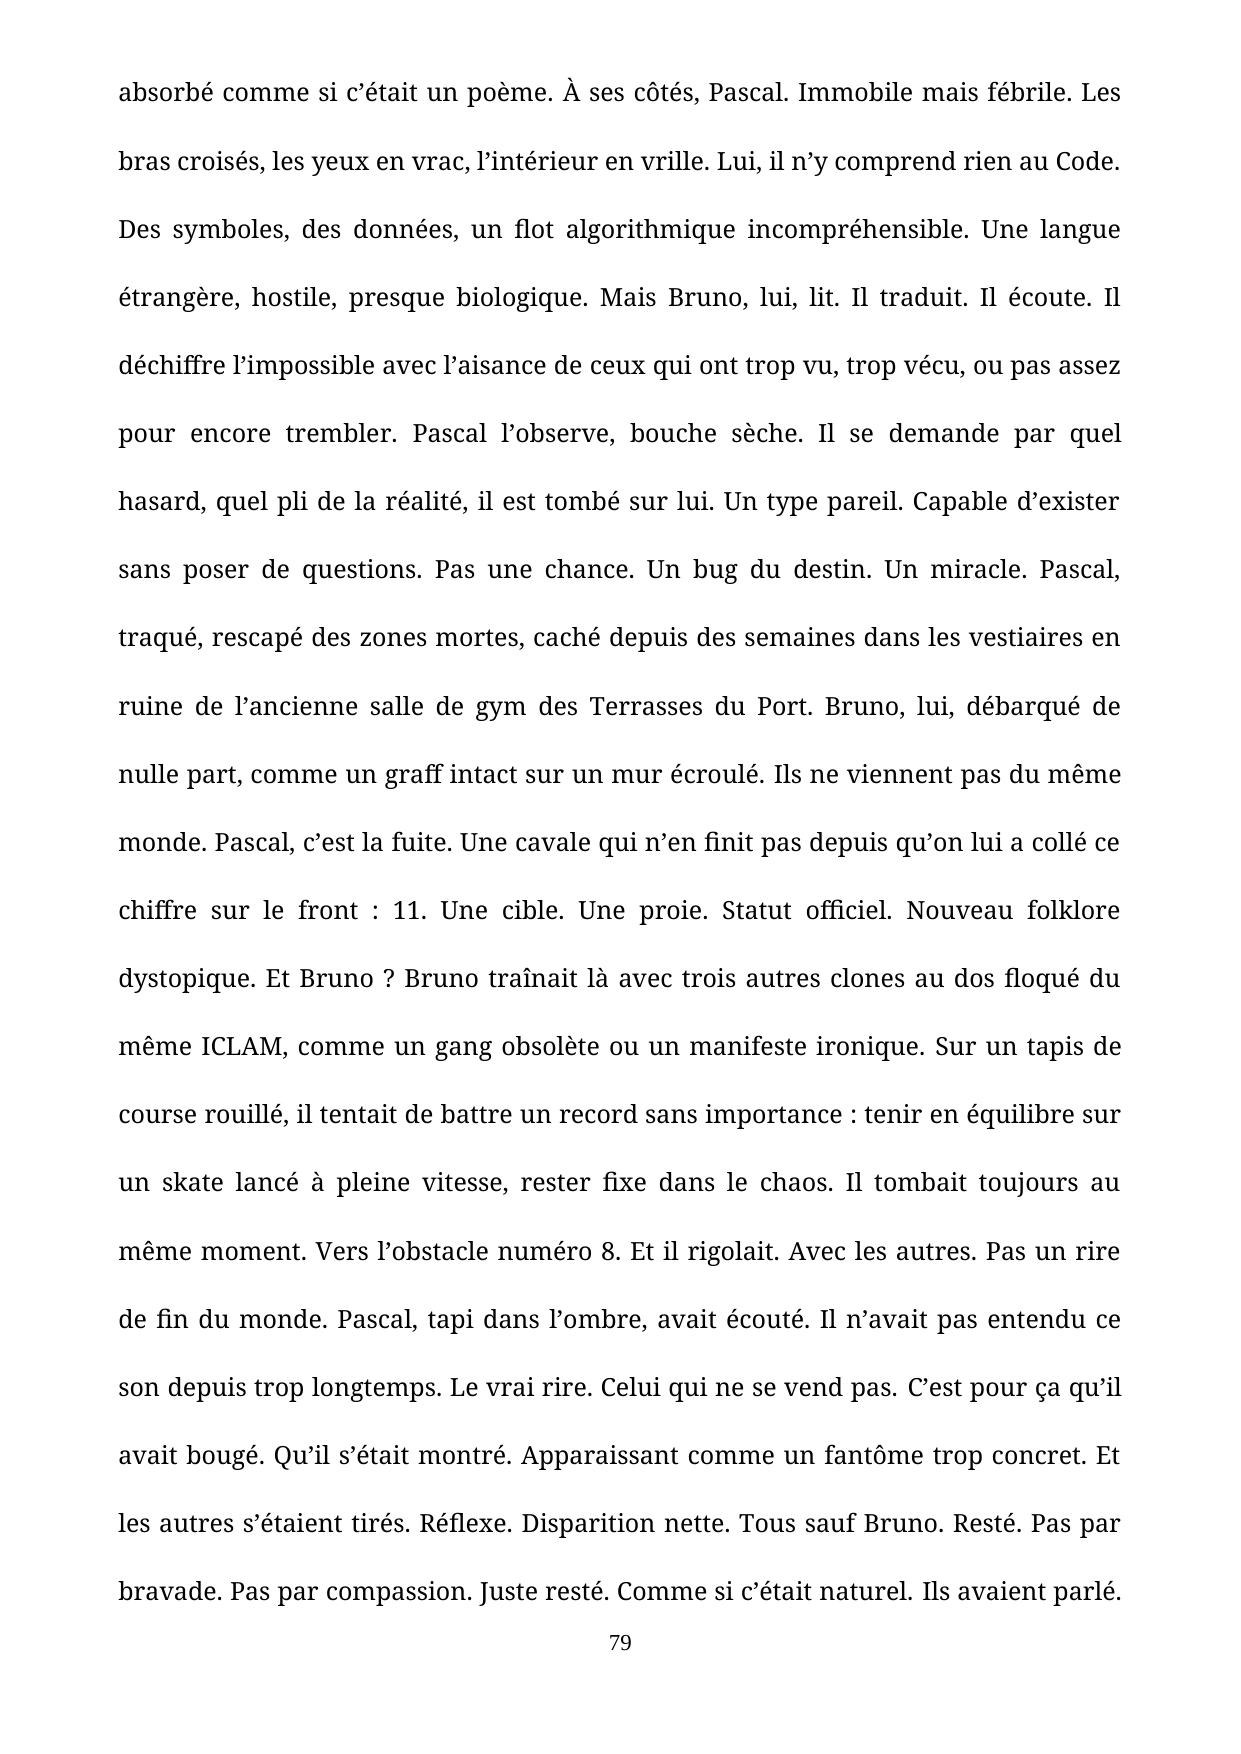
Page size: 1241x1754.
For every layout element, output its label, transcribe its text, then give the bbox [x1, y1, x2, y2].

text absorbé comme si c’était un poème. À ses côtés, Pascal. Immobile mais fébrile. Les bras croisés, les yeux en vrac, l’intérieur en vrille. Lui, il n’y comprend rien au Code. Des symboles, des données, un flot algorithmique incompréhensible. Une langue étrangère, hostile, presque biologique. Mais Bruno, lui, lit. Il traduit. Il écoute. Il déchiffre l’impossible avec l’aisance de ceux qui ont trop vu, trop vécu, ou pas assez pour encore trembler. Pascal l’observe, bouche sèche. Il se demande par quel hasard, quel pli de la réalité, il est tombé sur lui. Un type pareil. Capable d’exister sans poser de questions. Pas une chance. Un bug du destin. Un miracle. Pascal, traqué, rescapé des zones mortes, caché depuis des semaines dans les vestiaires en ruine de l’ancienne salle de gym des Terrasses du Port. Bruno, lui, débarqué de nulle part, comme un graff intact sur un mur écroulé. Ils ne viennent pas du même monde. Pascal, c’est la fuite. Une cavale qui n’en finit pas depuis qu’on lui a collé ce chiffre sur le front : 11. Une cible. Une proie. Statut officiel. Nouveau folklore dystopique. Et Bruno ? Bruno traînait là avec trois autres clones au dos floqué du même ICLAM, comme un gang obsolète ou un manifeste ironique. Sur un tapis de course rouillé, il tentait de battre un record sans importance : tenir en équilibre sur un skate lancé à pleine vitesse, rester fixe dans le chaos. Il tombait toujours au même moment. Vers l’obstacle numéro 8. Et il rigolait. Avec les autres. Pas un rire de fin du monde. Pascal, tapi dans l’ombre, avait écouté. Il n’avait pas entendu ce son depuis trop longtemps. Le vrai rire. Celui qui ne se vend pas. C’est pour ça qu’il avait bougé. Qu’il s’était montré. Apparaissant comme un fantôme trop concret. Et les autres s’étaient tirés. Réflexe. Disparition nette. Tous sauf Bruno. Resté. Pas par bravade. Pas par compassion. Juste resté. Comme si c’était naturel. Ils avaient parlé. [118, 75, 1122, 1608]
